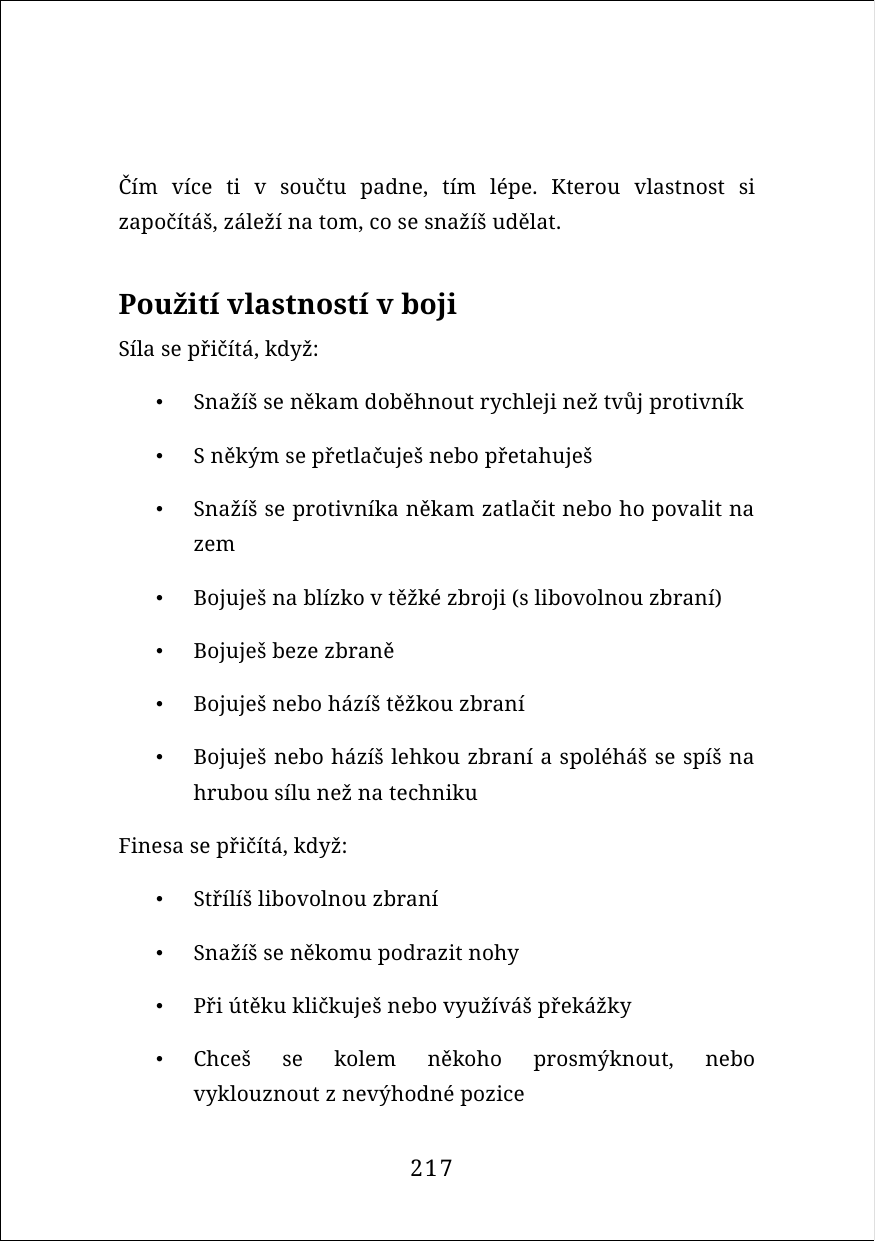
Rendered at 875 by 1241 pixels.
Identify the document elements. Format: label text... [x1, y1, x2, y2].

list Bojuješ beze zbraně [156, 636, 756, 664]
text Finesa se přičítá, když: [118, 831, 756, 859]
list S někým se přetlačuješ nebo přetahuješ [156, 441, 756, 469]
subtitle Použití vlastností v boji [118, 284, 756, 322]
list Bojuješ na blízko v těžké zbroji (s libovolnou zbraní) [156, 583, 756, 611]
list Střílíš libovolnou zbraní [156, 884, 756, 913]
list Snažíš se někam doběhnout rychleji než tvůj protivník [156, 387, 756, 416]
text Čím více ti v součtu padne, tím lépe. Kterou vlastnost si započítáš, záleží na tom, co se snažíš udělat. [118, 172, 756, 236]
list Při útěku kličkuješ nebo využíváš překážky [156, 991, 756, 1019]
text Síla se přičítá, když: [118, 334, 756, 363]
list Bojuješ nebo házíš lehkou zbraní a spoléháš se spíš na hrubou sílu než na techniku [156, 742, 756, 806]
list Snažíš se protivníka někam zatlačit nebo ho povalit na zem [156, 494, 756, 558]
list Snažíš se někomu podrazit nohy [156, 938, 756, 966]
list Bojuješ nebo házíš těžkou zbraní [156, 689, 756, 718]
list Chceš se kolem někoho prosmýknout, nebo vyklouznout z nevýhodné pozice [156, 1044, 756, 1108]
